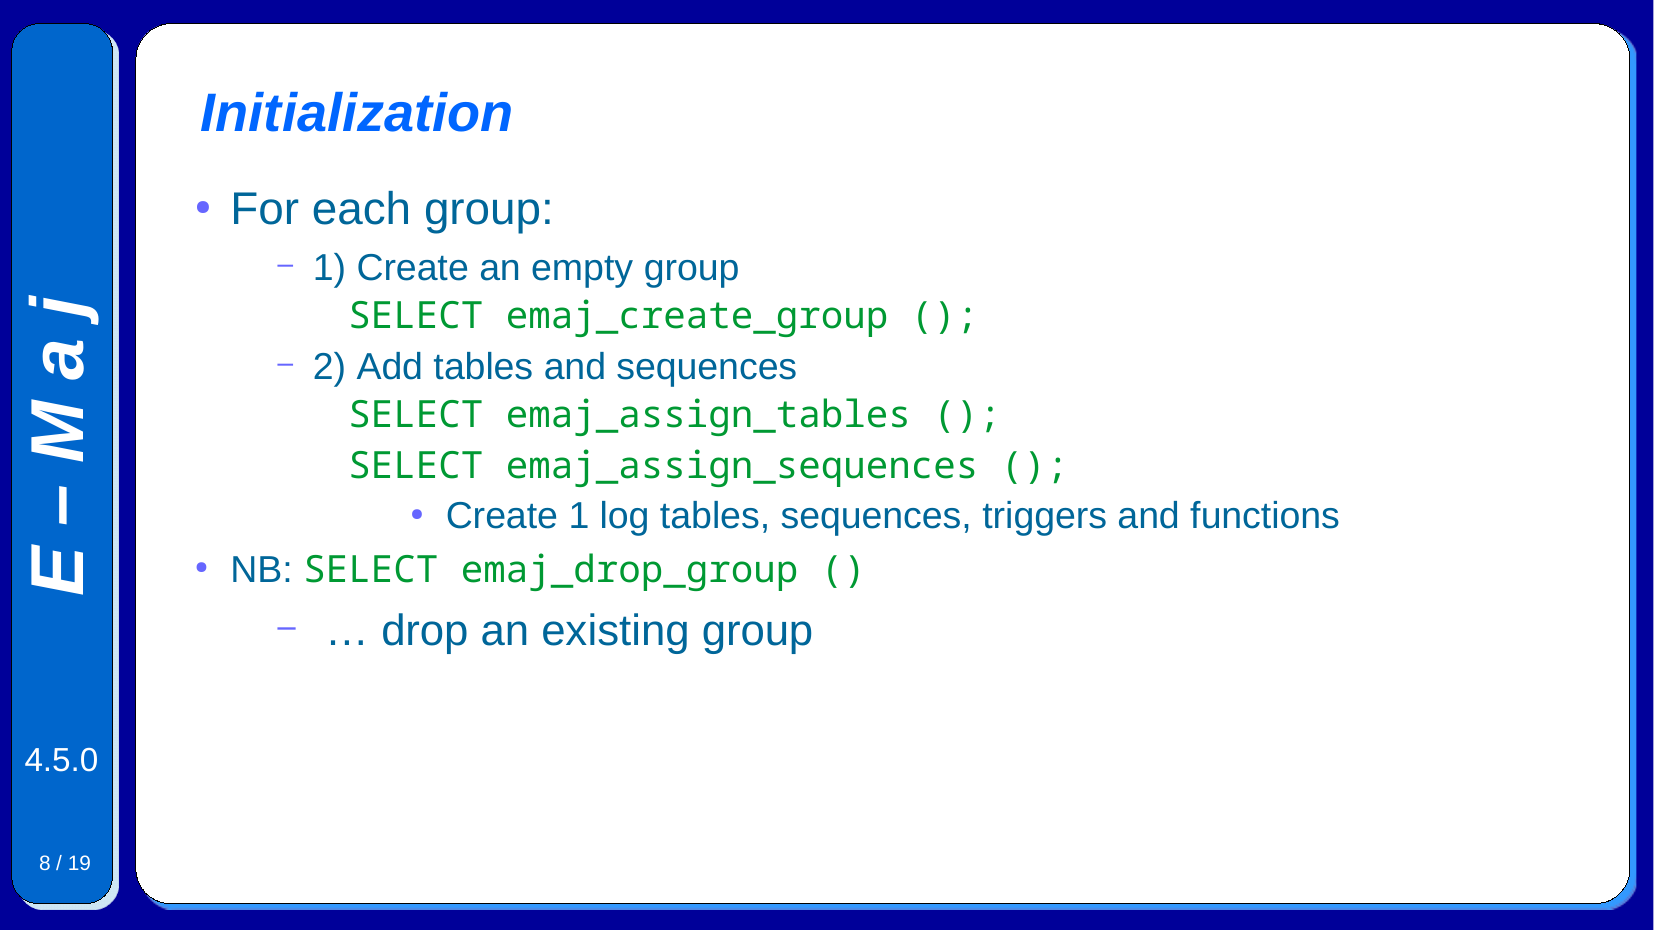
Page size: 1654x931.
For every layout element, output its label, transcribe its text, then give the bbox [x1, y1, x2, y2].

title Initialization [200, 34, 1575, 183]
list For each group: 1) Create an empty group SELECT emaj_create_group (); 2) Add tables and sequences SELECT emaj_assign_tables (); SELECT emaj_assign_sequences (); Create 1 log tables, sequences, triggers and functions NB: SELECT emaj_drop_group () … drop an existing group [177, 183, 1587, 888]
